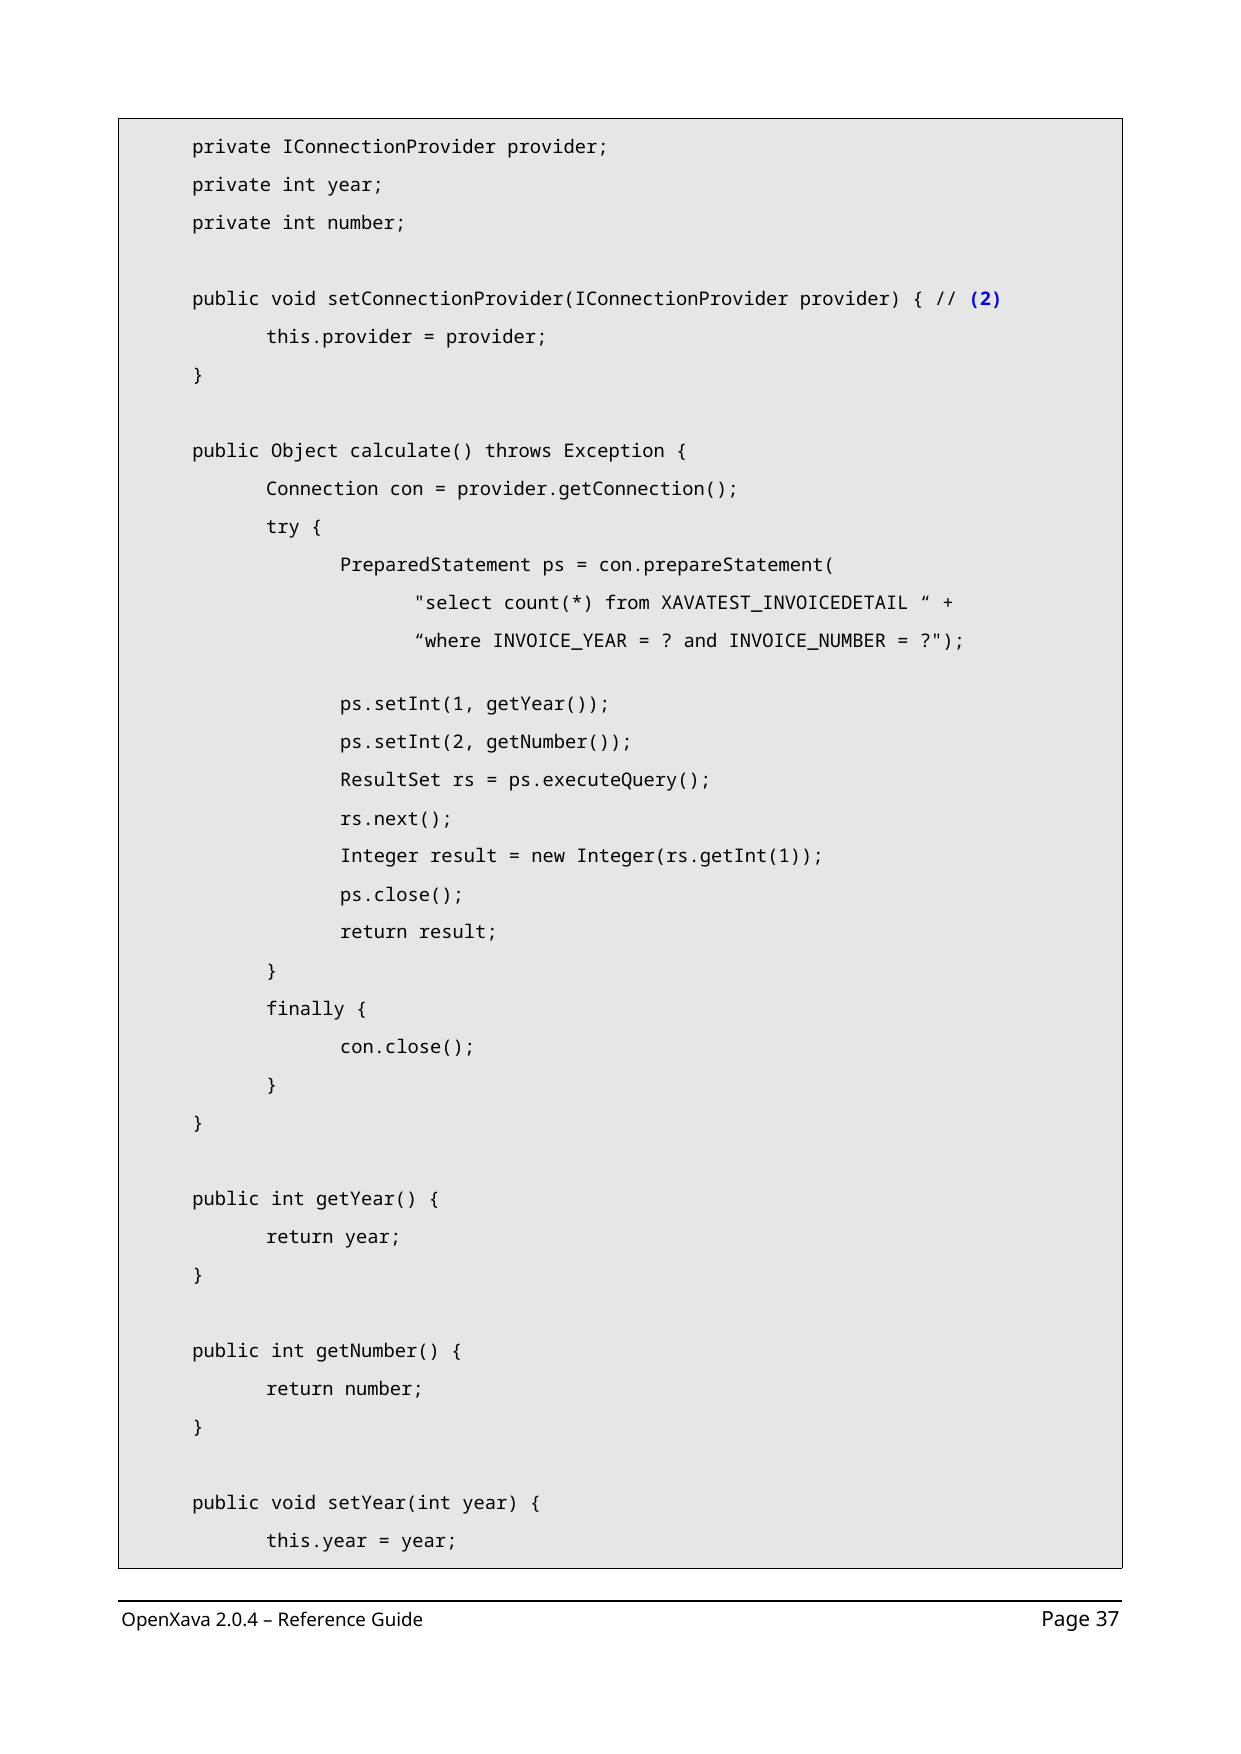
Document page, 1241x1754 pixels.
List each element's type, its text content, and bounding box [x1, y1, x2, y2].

text public void setYear(int year) { [119, 1474, 1122, 1512]
text } [119, 942, 1122, 980]
text } [119, 346, 1122, 384]
text try { [119, 498, 1122, 536]
text public Object calculate() throws Exception { [119, 422, 1122, 460]
text "select count(*) from XAVATEST_INVOICEDETAIL “ + [119, 574, 1122, 612]
text ps.setInt(1, getYear()); [119, 676, 1122, 714]
text return number; [119, 1360, 1122, 1398]
text this.year = year; [119, 1512, 1122, 1568]
text public void setConnectionProvider(IConnectionProvider provider) { // (2) [119, 270, 1122, 308]
text finally { [119, 980, 1122, 1018]
text } [119, 1398, 1122, 1436]
text private int year; [119, 156, 1122, 194]
text this.provider = provider; [119, 308, 1122, 346]
text “where INVOICE_YEAR = ? and INVOICE_NUMBER = ?"); [119, 612, 1122, 676]
text private int number; [119, 194, 1122, 232]
text public int getYear() { [119, 1170, 1122, 1208]
text private IConnectionProvider provider; [119, 119, 1122, 156]
text Integer result = new Integer(rs.getInt(1)); [119, 828, 1122, 866]
text ResultSet rs = ps.executeQuery(); [119, 752, 1122, 790]
text } [119, 1246, 1122, 1284]
text } [119, 1094, 1122, 1132]
text return year; [119, 1208, 1122, 1246]
text ps.setInt(2, getNumber()); [119, 714, 1122, 752]
text con.close(); [119, 1018, 1122, 1056]
text rs.next(); [119, 790, 1122, 828]
text ps.close(); [119, 866, 1122, 904]
text } [119, 1056, 1122, 1094]
text PreparedStatement ps = con.prepareStatement( [119, 536, 1122, 574]
text public int getNumber() { [119, 1322, 1122, 1360]
text return result; [119, 904, 1122, 942]
text Connection con = provider.getConnection(); [119, 460, 1122, 498]
